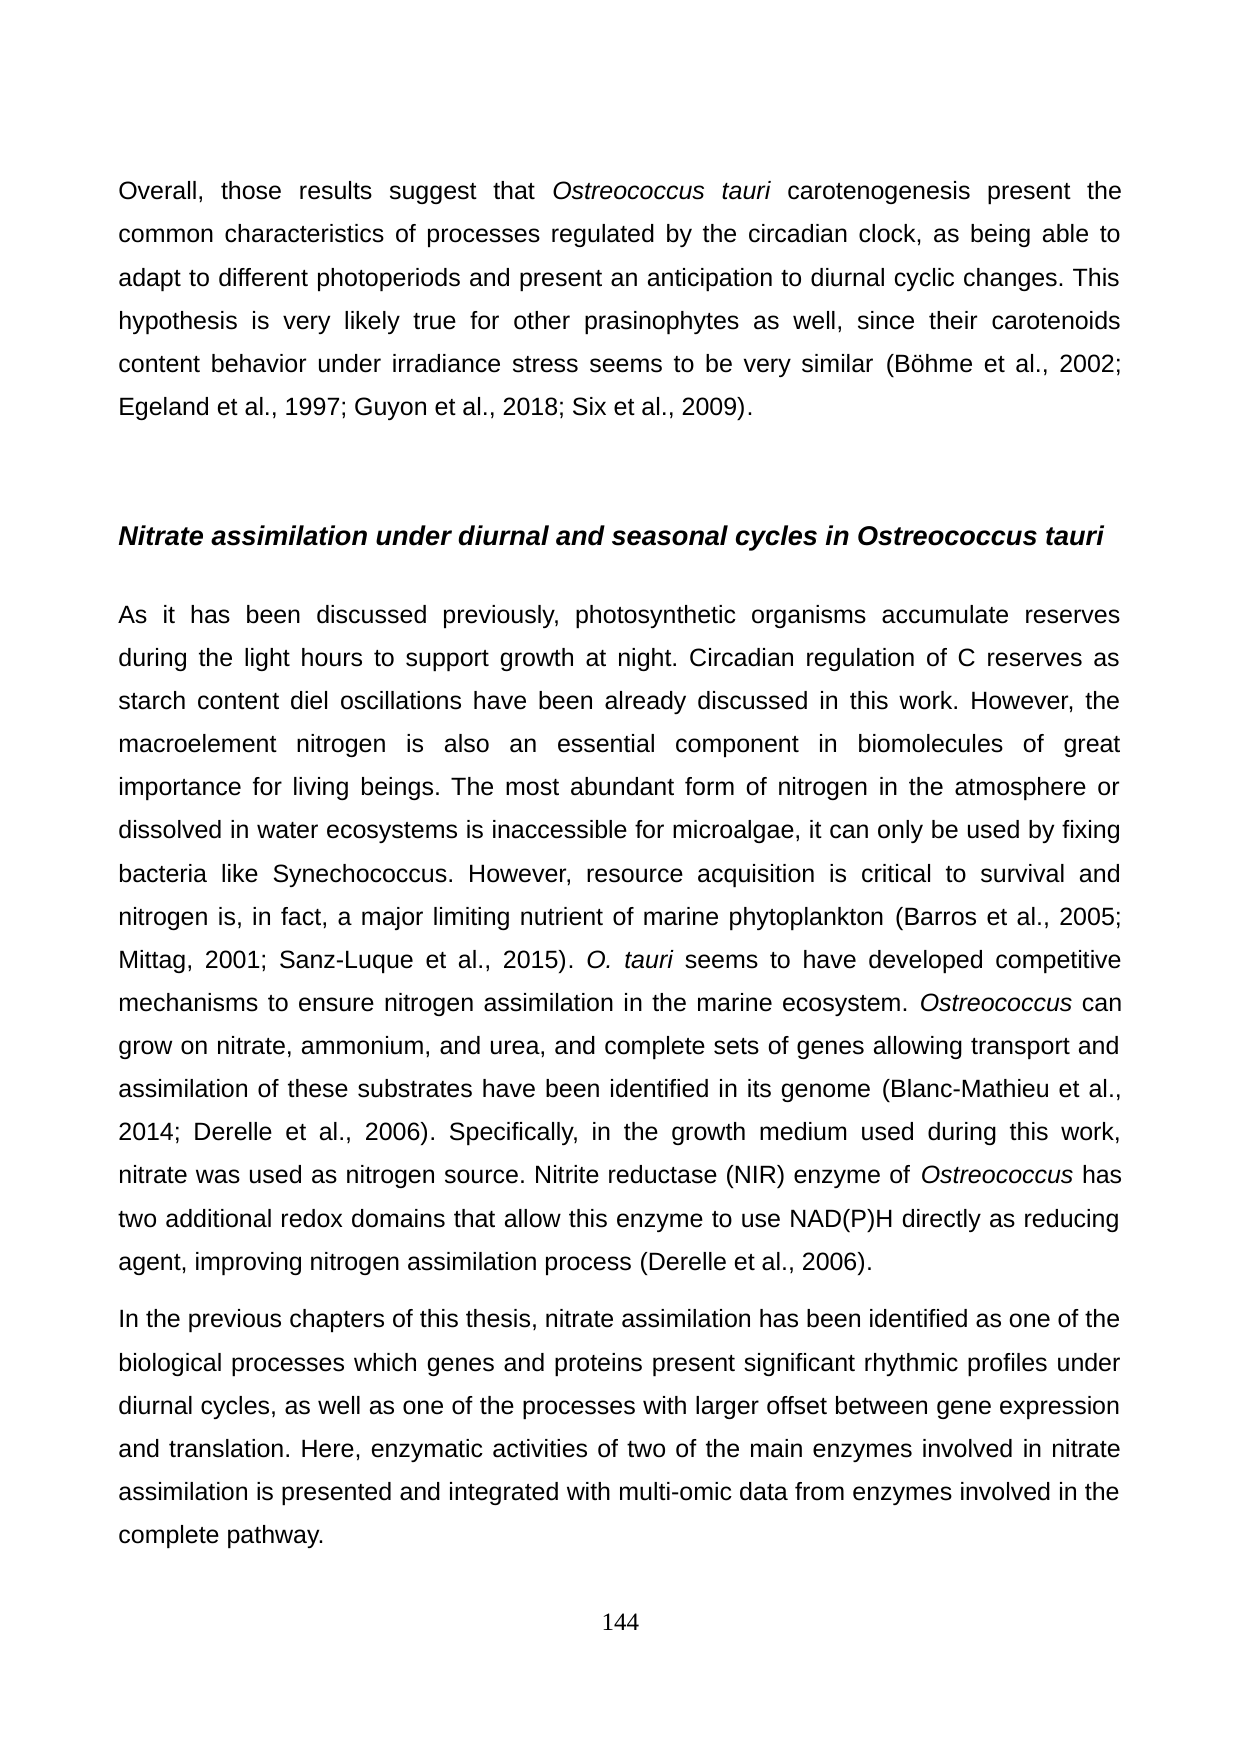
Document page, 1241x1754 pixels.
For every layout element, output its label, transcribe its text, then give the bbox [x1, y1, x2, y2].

text As it has been discussed previously, photosynthetic organisms accumulate reserves during the light hours to support growth at night. Circadian regulation of C reserves as starch content diel oscillations have been already discussed in this work. However, the macroelement nitrogen is also an essential component in biomolecules of great importance for living beings. The most abundant form of nitrogen in the atmosphere or dissolved in water ecosystems is inaccessible for microalgae, it can only be used by fixing bacteria like Synechococcus. However, resource acquisition is critical to survival and nitrogen is, in fact, a major limiting nutrient of marine phytoplankton (Barros et al., 2005; Mittag, 2001; Sanz-Luque et al., 2015)⁠. O. tauri seems to have developed competitive mechanisms to ensure nitrogen assimilation in the marine ecosystem. Ostreococcus can grow on nitrate, ammonium, and urea, and complete sets of genes allowing transport and assimilation of these substrates have been identified in its genome (Blanc-Mathieu et al., 2014; Derelle et al., 2006)⁠. Specifically, in the growth medium used during this work, nitrate was used as nitrogen source. Nitrite reductase (NIR) enzyme of Ostreococcus has two additional redox domains that allow this enzyme to use NAD(P)H directly as reducing agent, improving nitrogen assimilation process (Derelle et al., 2006)⁠. [118, 600, 1122, 1275]
text In the previous chapters of this thesis, nitrate assimilation has been identified as one of the biological processes which genes and proteins present significant rhythmic profiles under diurnal cycles, as well as one of the processes with larger offset between gene expression and translation. Here, enzymatic activities of two of the main enzymes involved in nitrate assimilation is presented and integrated with multi-omic data from enzymes involved in the complete pathway. [118, 1304, 1122, 1549]
subtitle Nitrate assimilation under diurnal and seasonal cycles in Ostreococcus tauri [118, 520, 1122, 551]
text Overall, those results suggest that Ostreococcus tauri carotenogenesis present the common characteristics of processes regulated by the circadian clock, as being able to adapt to different photoperiods and present an anticipation to diurnal cyclic changes. This hypothesis is very likely true for other prasinophytes as well, since their carotenoids content behavior under irradiance stress seems to be very similar (Böhme et al., 2002; Egeland et al., 1997; Guyon et al., 2018; Six et al., 2009)⁠. [118, 176, 1122, 421]
